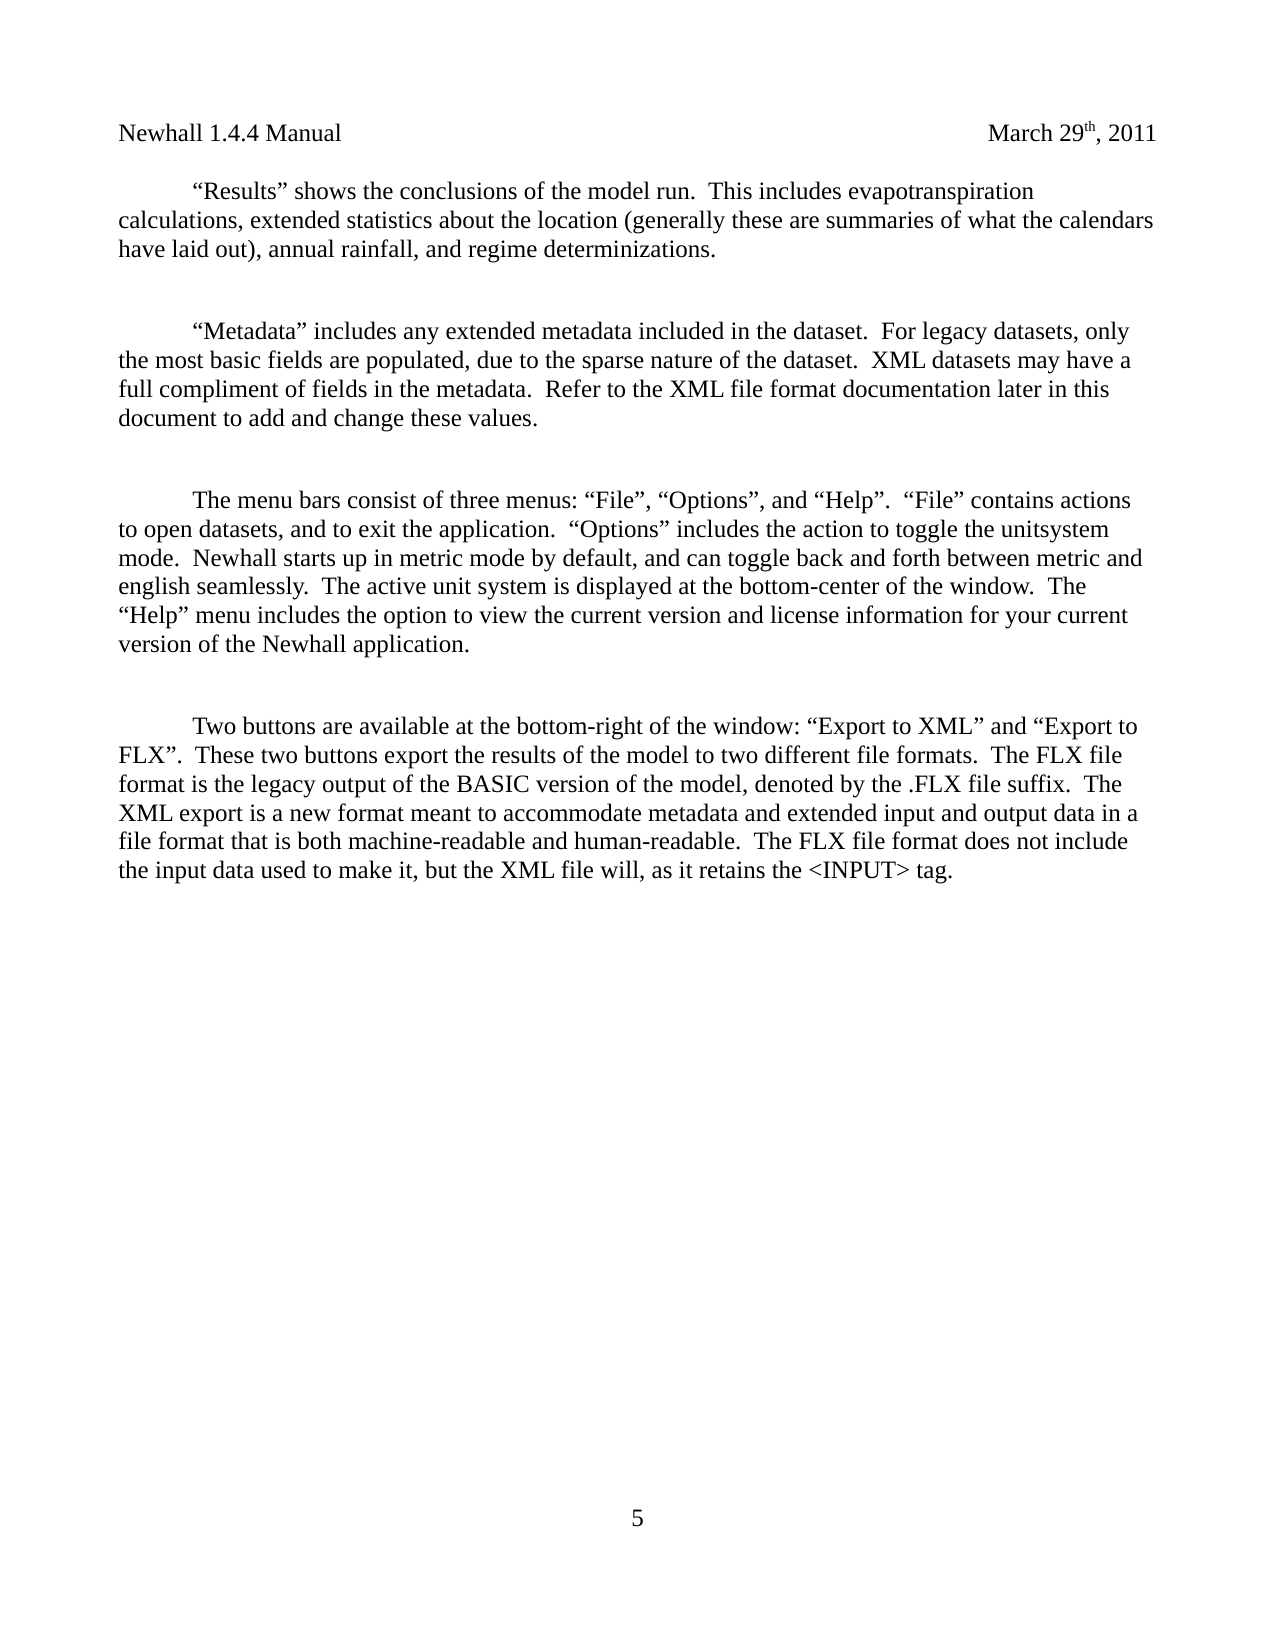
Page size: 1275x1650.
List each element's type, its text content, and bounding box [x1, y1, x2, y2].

text The menu bars consist of three menus: “File”, “Options”, and “Help”. “File” contains actions to open datasets, and to exit the application. “Options” includes the action to toggle the unitsystem mode. Newhall starts up in metric mode by default, and can toggle back and forth between metric and english seamlessly. The active unit system is displayed at the bottom-center of the window. The “Help” menu includes the option to view the current version and license information for your current version of the Newhall application. [118, 485, 1157, 658]
text “Metadata” includes any extended metadata included in the dataset. For legacy datasets, only the most basic fields are populated, due to the sparse nature of the dataset. XML datasets may have a full compliment of fields in the metadata. Refer to the XML file format documentation later in this document to add and change these values. [118, 316, 1157, 431]
text Two buttons are available at the bottom-right of the window: “Export to XML” and “Export to FLX”. These two buttons export the results of the model to two different file formats. The FLX file format is the legacy output of the BASIC version of the model, denoted by the .FLX file suffix. The XML export is a new format meant to accommodate metadata and extended input and output data in a file format that is both machine-readable and human-readable. The FLX file format does not include the input data used to make it, but the XML file will, as it retains the <INPUT> tag. [118, 711, 1157, 913]
text “Results” shows the conclusions of the model run. This includes evapotranspiration calculations, extended statistics about the location (generally these are summaries of what the calendars have laid out), annual rainfall, and regime determinizations. [118, 176, 1157, 263]
